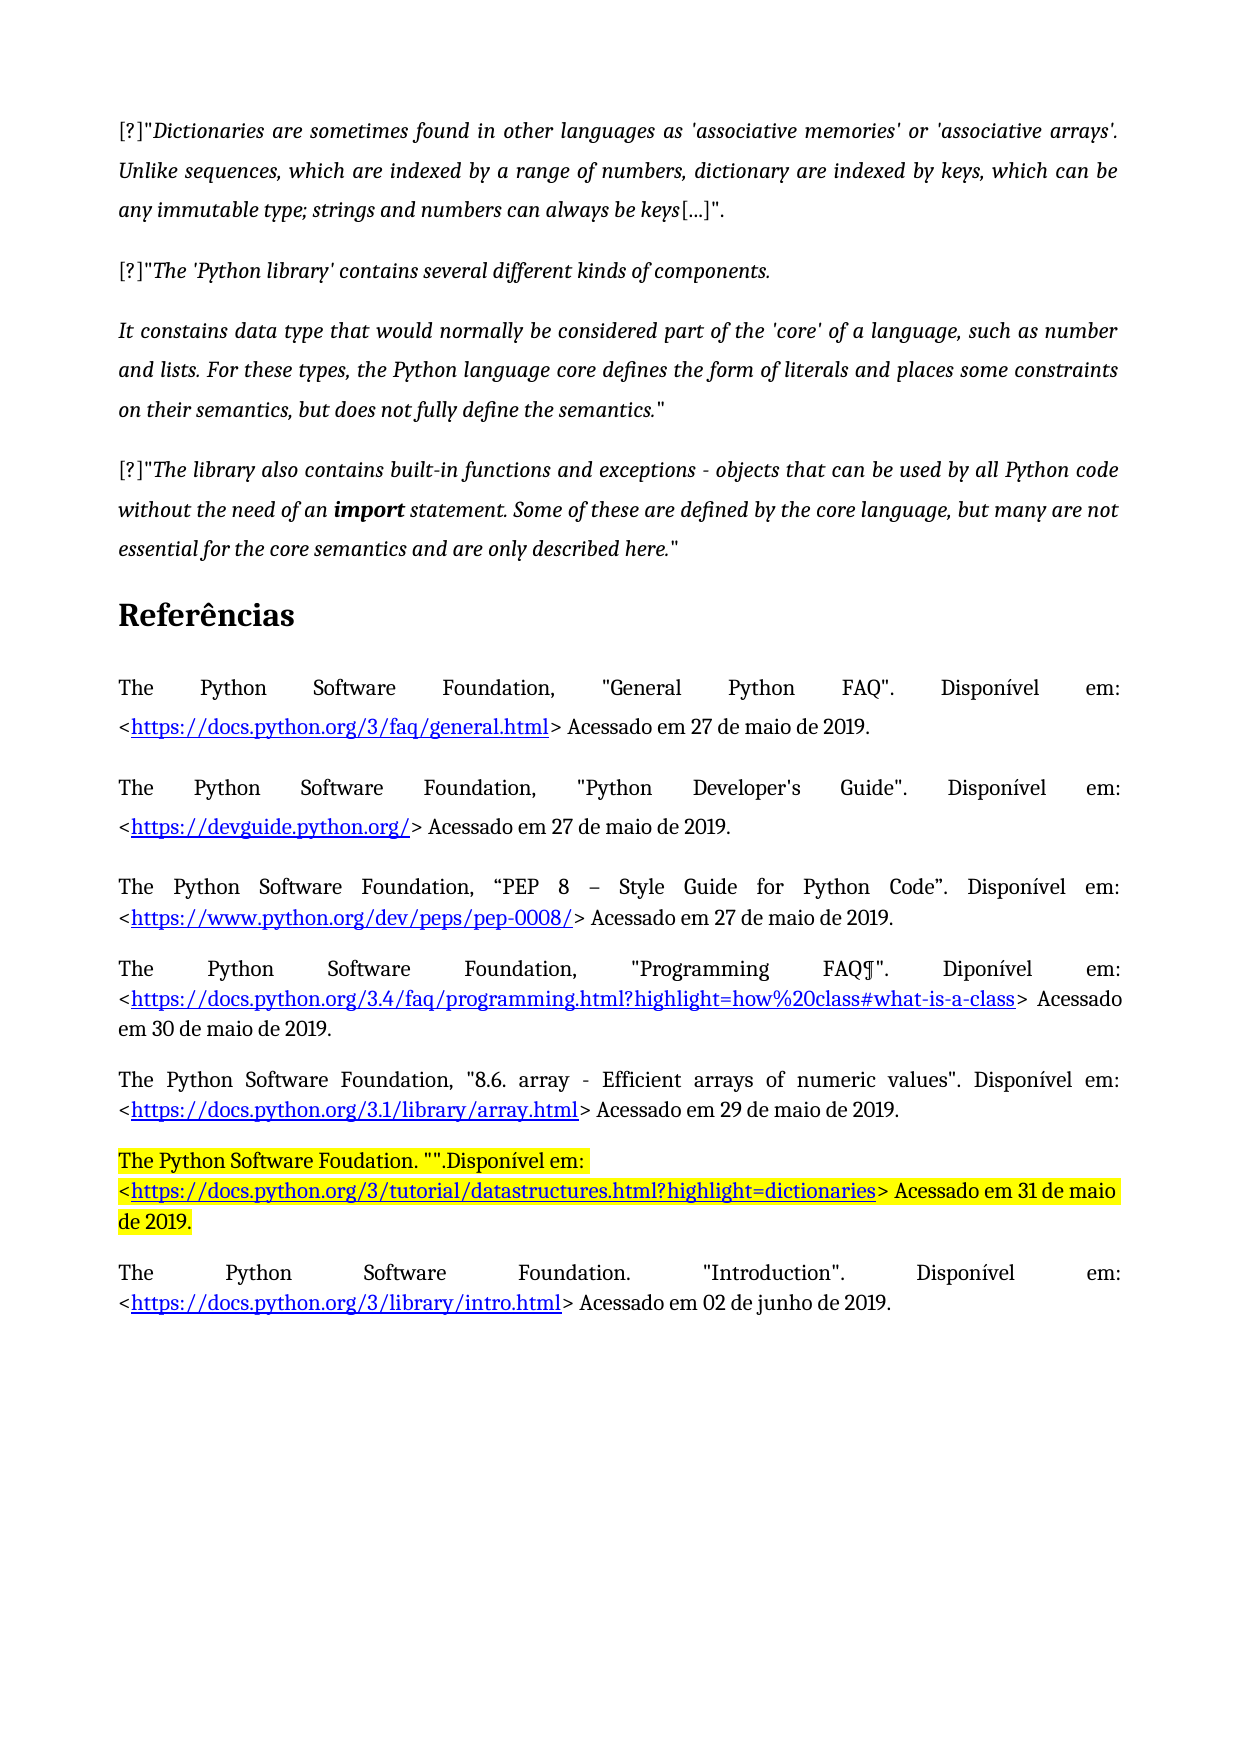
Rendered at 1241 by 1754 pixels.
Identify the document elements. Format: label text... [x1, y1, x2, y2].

text The Python Software Foundation, "8.6. array - Efficient arrays of numeric values". Disponível em: <https://docs.python.org/3.1/library/array.html> Acessado em 29 de maio de 2019. [118, 1067, 1122, 1123]
text [?]"Dictionaries are sometimes found in other languages as 'associative memories' or 'associative arrays'. Unlike sequences, which are indexed by a range of numbers, dictionary are indexed by keys, which can be any immutable type; strings and numbers can always be keys[...]". [118, 118, 1122, 223]
text The Python Software Foudation. "".Disponível em: <https://docs.python.org/3/tutorial/datastructures.html?highlight=dictionaries> Acessado em 31 de maio de 2019. [118, 1148, 1122, 1235]
text The Python Software Foundation, "General Python FAQ". Disponível em: <https://docs.python.org/3/faq/general.html> Acessado em 27 de maio de 2019. [118, 674, 1122, 740]
text The Python Software Foundation. "Introduction". Disponível em: <https://docs.python.org/3/library/intro.html> Acessado em 02 de junho de 2019. [118, 1259, 1122, 1316]
text It constains data type that would normally be considered part of the 'core' of a language, such as number and lists. For these types, the Python language core defines the form of literals and places some constraints on their semantics, but does not fully define the semantics." [118, 318, 1122, 423]
text The Python Software Foundation, “PEP 8 – Style Guide for Python Code”. Disponível em: <https://www.python.org/dev/peps/pep-0008/> Acessado em 27 de maio de 2019. [118, 874, 1122, 931]
text Referências [118, 596, 1122, 634]
text [?]"The 'Python library' contains several different kinds of components. [118, 257, 1122, 284]
text [?]"The library also contains built-in functions and exceptions - objects that can be used by all Python code without the need of an import statement. Some of these are defined by the core language, but many are not essential for the core semantics and are only described here." [118, 457, 1122, 562]
text The Python Software Foundation, "Programming FAQ¶". Diponível em: <https://docs.python.org/3.4/faq/programming.html?highlight=how%20class#what-is-a-class> Acessado em 30 de maio de 2019. [118, 955, 1122, 1042]
text The Python Software Foundation, "Python Developer's Guide". Disponível em: <https://devguide.python.org/> Acessado em 27 de maio de 2019. [118, 774, 1122, 840]
